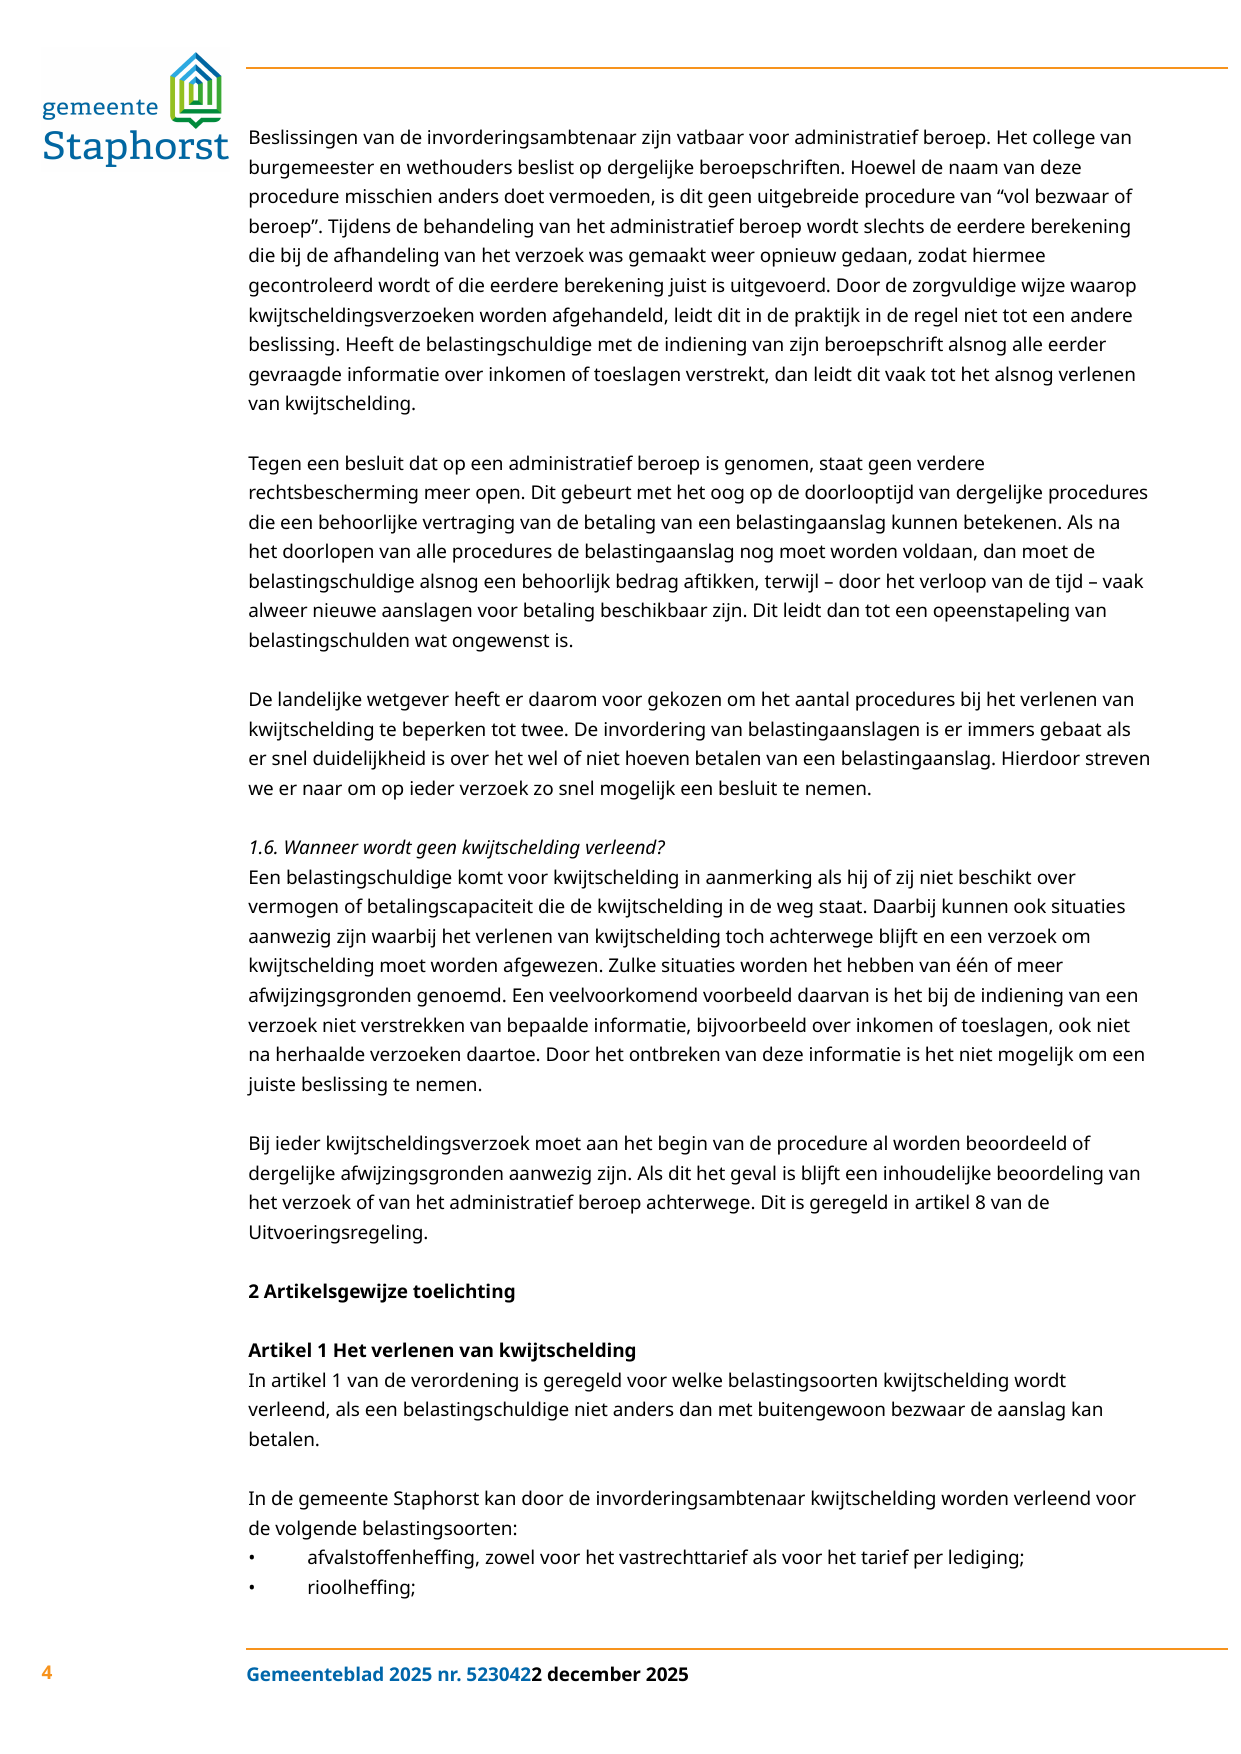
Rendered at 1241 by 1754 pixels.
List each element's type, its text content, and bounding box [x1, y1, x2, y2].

picture [41, 47, 231, 172]
text 1.6. Wanneer wordt geen kwijtschelding verleend? [248, 834, 1152, 860]
text In artikel 1 van de verordening is geregeld voor welke belastingsoorten kwijtschelding wordt verleend, als een belastingschuldige niet anders dan met buitengewoon bezwaar de aanslag kan betalen. [248, 1367, 1152, 1452]
text 2 Artikelsgewijze toelichting [248, 1278, 1152, 1304]
text Beslissingen van de invorderingsambtenaar zijn vatbaar voor administratief beroep. Het college van burgemeester en wethouders beslist op dergelijke beroepschriften. Hoewel de naam van deze procedure misschien anders doet vermoeden, is dit geen uitgebreide procedure van “vol bezwaar of beroep”. Tijdens de behandeling van het administratief beroep wordt slechts de eerdere berekening die bij de afhandeling van het verzoek was gemaakt weer opnieuw gedaan, zodat hiermee gecontroleerd wordt of die eerdere berekening juist is uitgevoerd. Door de zorgvuldige wijze waarop kwijtscheldingsverzoeken worden afgehandeld, leidt dit in de praktijk in de regel niet tot een andere beslissing. Heeft de belastingschuldige met de indiening van zijn beroepschrift alsnog alle eerder gevraagde informatie over inkomen of toeslagen verstrekt, dan leidt dit vaak tot het alsnog verlenen van kwijtschelding. [248, 124, 1152, 416]
text Bij ieder kwijtscheldingsverzoek moet aan het begin van de procedure al worden beoordeeld of dergelijke afwijzingsgronden aanwezig zijn. Als dit het geval is blijft een inhoudelijke beoordeling van het verzoek of van het administratief beroep achterwege. Dit is geregeld in artikel 8 van de Uitvoeringsregeling. [248, 1130, 1152, 1245]
list afvalstoffenheffing, zowel voor het vastrechttarief als voor het tarief per lediging; [248, 1544, 1152, 1570]
text Tegen een besluit dat op een administratief beroep is genomen, staat geen verdere rechtsbescherming meer open. Dit gebeurt met het oog op de doorlooptijd van dergelijke procedures die een behoorlijke vertraging van de betaling van een belastingaanslag kunnen betekenen. Als na het doorlopen van alle procedures de belastingaanslag nog moet worden voldaan, dan moet de belastingschuldige alsnog een behoorlijk bedrag aftikken, terwijl – door het verloop van de tijd – vaak alweer nieuwe aanslagen voor betaling beschikbaar zijn. Dit leidt dan tot een opeenstapeling van belastingschulden wat ongewenst is. [248, 450, 1152, 653]
text In de gemeente Staphorst kan door de invorderingsambtenaar kwijtschelding worden verleend voor de volgende belastingsoorten: [248, 1485, 1152, 1541]
text De landelijke wetgever heeft er daarom voor gekozen om het aantal procedures bij het verlenen van kwijtschelding te beperken tot twee. De invordering van belastingaanslagen is er immers gebaat als er snel duidelijkheid is over het wel of niet hoeven betalen van een belastingaanslag. Hierdoor streven we er naar om op ieder verzoek zo snel mogelijk een besluit te nemen. [248, 686, 1152, 801]
list rioolheffing; [248, 1574, 1152, 1600]
text Artikel 1 Het verlenen van kwijtschelding [248, 1337, 1152, 1363]
text Een belastingschuldige komt voor kwijtschelding in aanmerking als hij of zij niet beschikt over vermogen of betalingscapaciteit die de kwijtschelding in de weg staat. Daarbij kunnen ook situaties aanwezig zijn waarbij het verlenen van kwijtschelding toch achterwege blijft en een verzoek om kwijtschelding moet worden afgewezen. Zulke situaties worden het hebben van één of meer afwijzingsgronden genoemd. Een veelvoorkomend voorbeeld daarvan is het bij de indiening van een verzoek niet verstrekken van bepaalde informatie, bijvoorbeeld over inkomen of toeslagen, ook niet na herhaalde verzoeken daartoe. Door het ontbreken van deze informatie is het niet mogelijk om een juiste beslissing te nemen. [248, 864, 1152, 1097]
